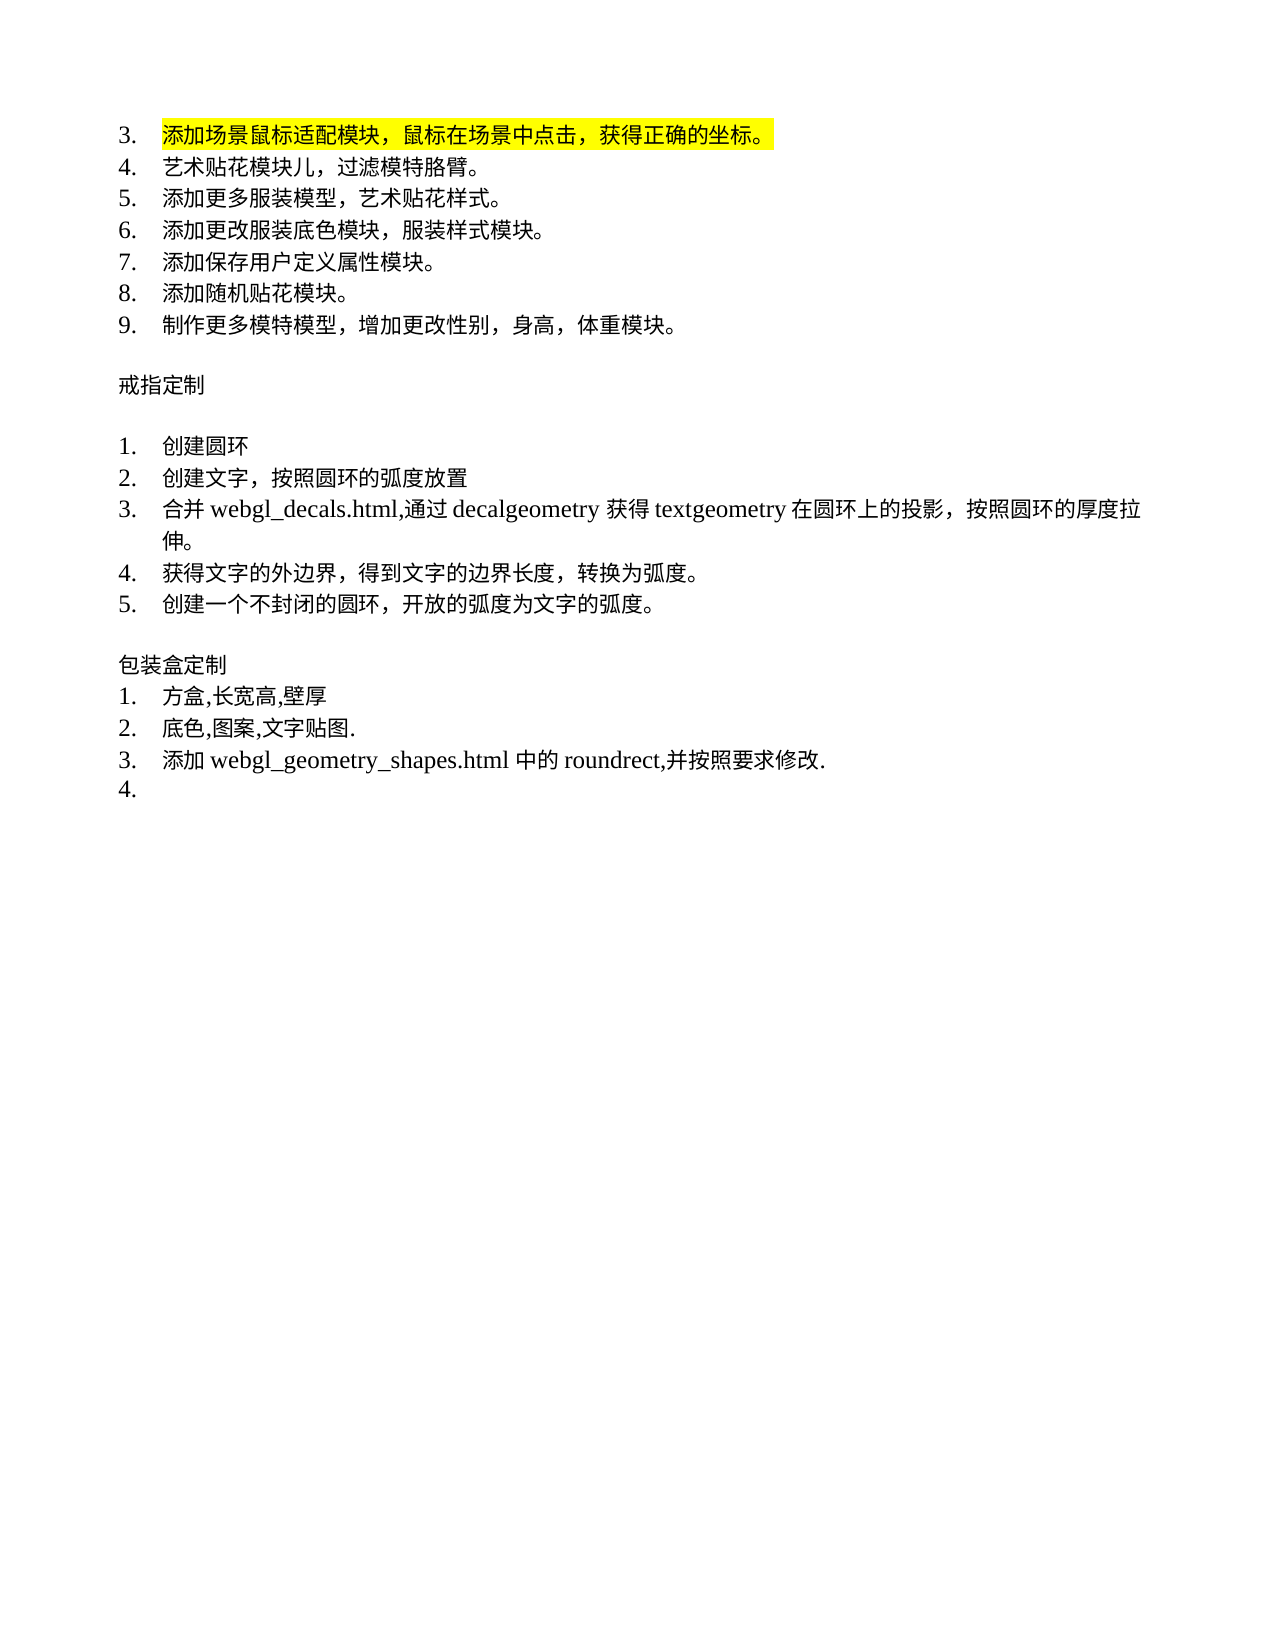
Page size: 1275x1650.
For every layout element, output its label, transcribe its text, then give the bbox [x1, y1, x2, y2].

text 1. 方盒,长宽高,壁厚 [118, 679, 1157, 711]
text 3. 添加webgl_geometry_shapes.html 中的 roundrect,并按照要求修改. [118, 743, 1157, 774]
text 9. 制作更多模特模型，增加更改性别，身高，体重模块。 [118, 308, 1157, 340]
text 6. 添加更改服装底色模块，服装样式模块。 [118, 213, 1157, 245]
text 3. 添加场景鼠标适配模块，鼠标在场景中点击，获得正确的坐标。 [118, 118, 1157, 150]
text 包装盒定制 [118, 648, 1157, 679]
text 2. 创建文字，按照圆环的弧度放置 [118, 461, 1157, 492]
text 1. 创建圆环 [118, 429, 1157, 461]
text 5. 创建一个不封闭的圆环，开放的弧度为文字的弧度。 [118, 587, 1157, 619]
text 3. 合并webgl_decals.html,通过decalgeometry 获得 textgeometry在圆环上的投影，按照圆环的厚度拉 伸。 [118, 492, 1157, 556]
text 4. 艺术贴花模块儿，过滤模特胳臂。 [118, 150, 1157, 181]
text 4. 获得文字的外边界，得到文字的边界长度，转换为弧度。 [118, 556, 1157, 587]
text 2. 底色,图案,文字贴图. [118, 711, 1157, 743]
text 8. 添加随机贴花模块。 [118, 276, 1157, 308]
text 7. 添加保存用户定义属性模块。 [118, 245, 1157, 276]
text 戒指定制 [118, 368, 1157, 400]
text 4. [118, 774, 1157, 803]
text 5. 添加更多服装模型，艺术贴花样式。 [118, 181, 1157, 213]
